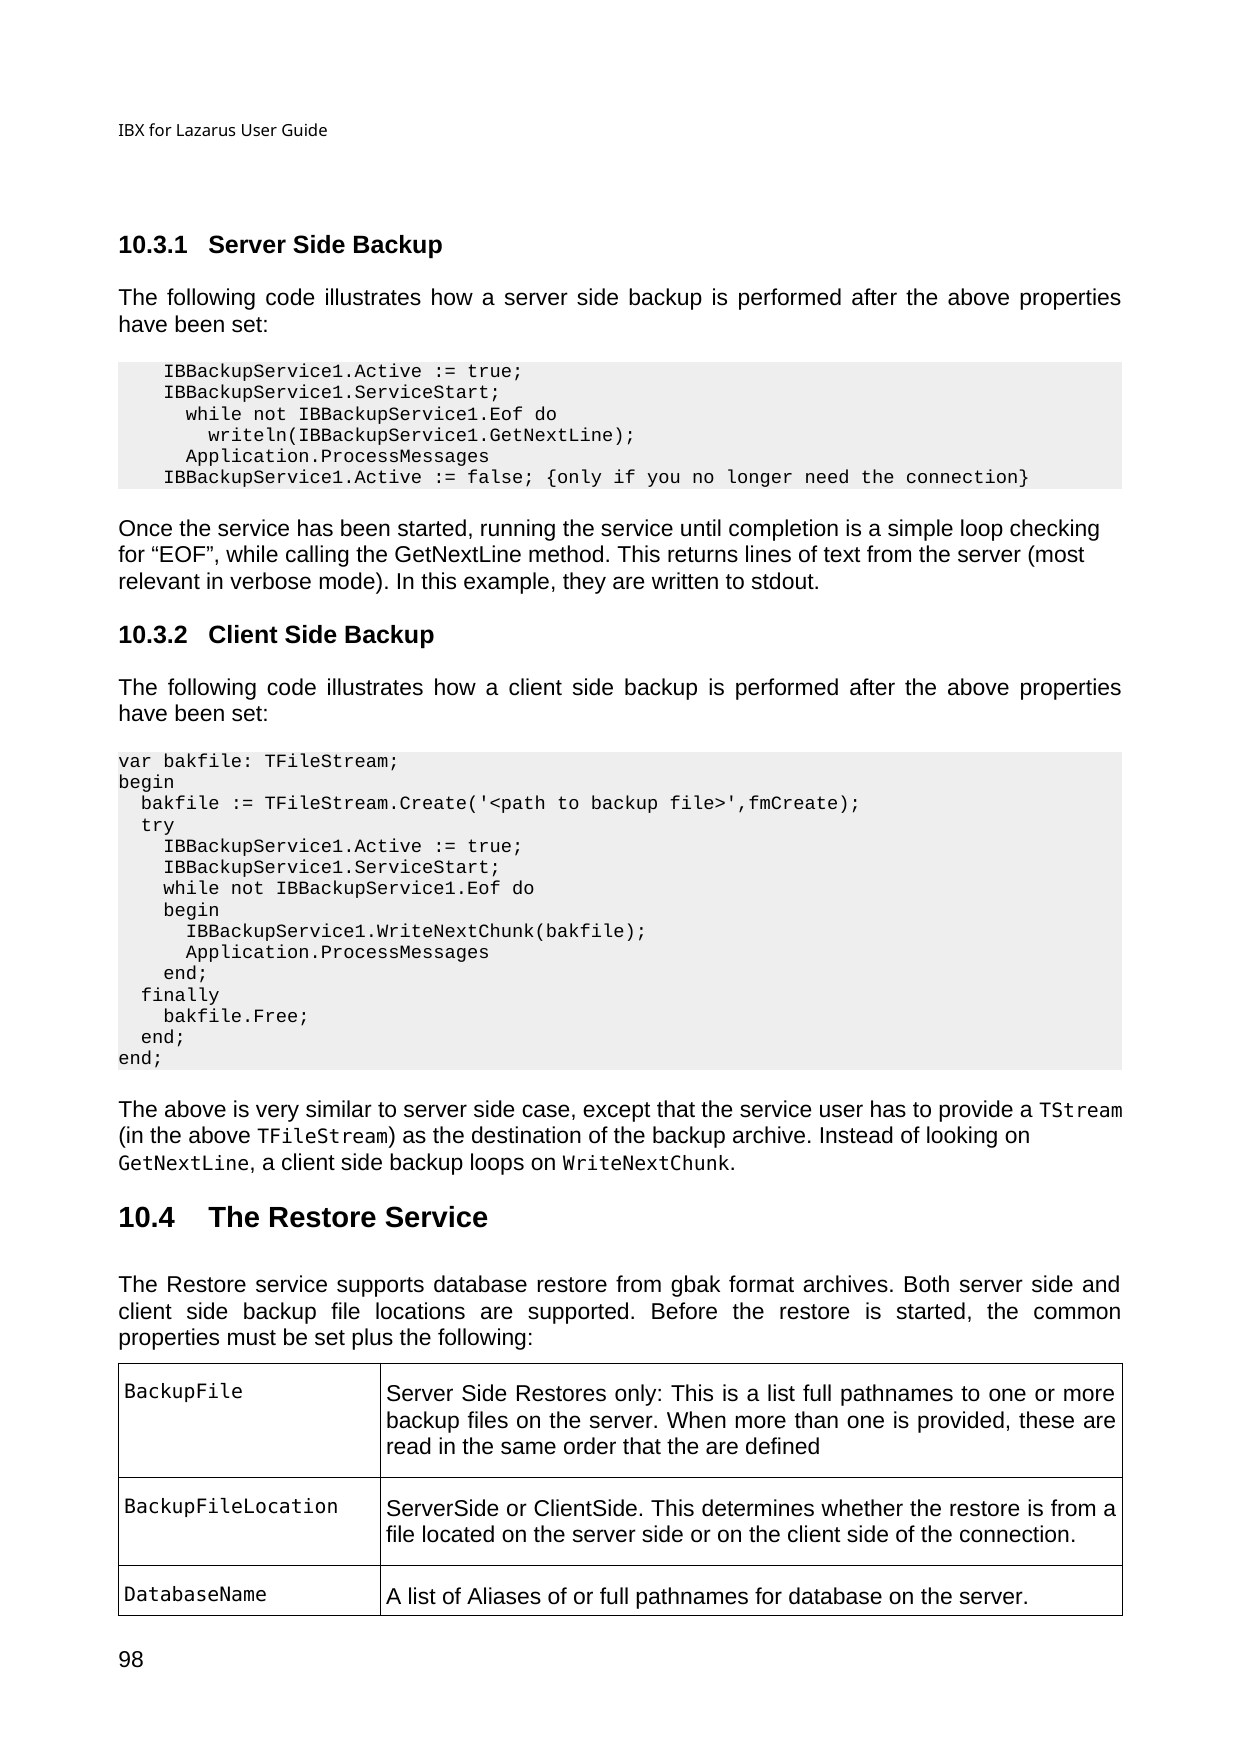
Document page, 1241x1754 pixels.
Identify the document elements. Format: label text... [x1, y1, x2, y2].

table_cell BackupFileLocation [119, 1478, 380, 1565]
text IBBackupService1.Active := true; [118, 837, 1122, 858]
text IBBackupService1.WriteNextChunk(bakfile); [118, 922, 1122, 943]
text end; [118, 1049, 1122, 1070]
text The following code illustrates how a server side backup is performed after the above properties have been set: [118, 284, 1122, 337]
text while not IBBackupService1.Eof do [118, 879, 1122, 900]
text The Restore service supports database restore from gbak format archives. Both server side and client side backup file locations are supported. Before the restore is started, the common properties must be set plus the following: [118, 1271, 1122, 1351]
table_header BackupFile [119, 1364, 380, 1477]
table_cell ServerSide or ClientSide. This determines whether the restore is from a file located on the server side or on the client side of the connection. [381, 1478, 1122, 1565]
text The above is very similar to server side case, except that the service user has to provide a TStream (in the above TFileStream) as the destination of the backup archive. Instead of looking on GetNextLine, a client side backup loops on WriteNextChunk. [118, 1096, 1122, 1175]
text writeln(IBBackupService1.GetNextLine); [118, 426, 1122, 447]
text begin [118, 900, 1122, 922]
text bakfile := TFileStream.Create('<path to backup file>',fmCreate); [118, 794, 1122, 815]
text Application.ProcessMessages [118, 943, 1122, 964]
text IBBackupService1.Active := true; [118, 362, 1122, 383]
text IBBackupService1.ServiceStart; [118, 383, 1122, 404]
text The following code illustrates how a client side backup is performed after the above properties have been set: [118, 674, 1122, 727]
subtitle Server Side Backup [118, 230, 1122, 259]
text Application.ProcessMessages [118, 447, 1122, 468]
table_header Server Side Restores only: This is a list full pathnames to one or more backup files on the server. When more than one is provided, these are read in the same order that the are defined [381, 1364, 1122, 1477]
text IBBackupService1.ServiceStart; [118, 858, 1122, 879]
text var bakfile: TFileStream; [118, 752, 1122, 773]
text end; [118, 1028, 1122, 1049]
subtitle The Restore Service [118, 1200, 1122, 1234]
subtitle Client Side Backup [118, 619, 1122, 648]
text while not IBBackupService1.Eof do [118, 404, 1122, 426]
text Once the service has been started, running the service until completion is a simple loop checking for “EOF”, while calling the GetNextLine method. This returns lines of text from the server (most relevant in verbose mode). In this example, they are written to stdout. [118, 515, 1122, 594]
text end; [118, 964, 1122, 985]
text IBBackupService1.Active := false; {only if you no longer need the connection} [118, 468, 1122, 489]
table_cell DatabaseName [119, 1566, 380, 1615]
table_cell A list of Aliases of or full pathnames for database on the server. [381, 1566, 1122, 1615]
text begin [118, 773, 1122, 794]
text finally [118, 985, 1122, 1007]
text bakfile.Free; [118, 1007, 1122, 1028]
text try [118, 815, 1122, 837]
